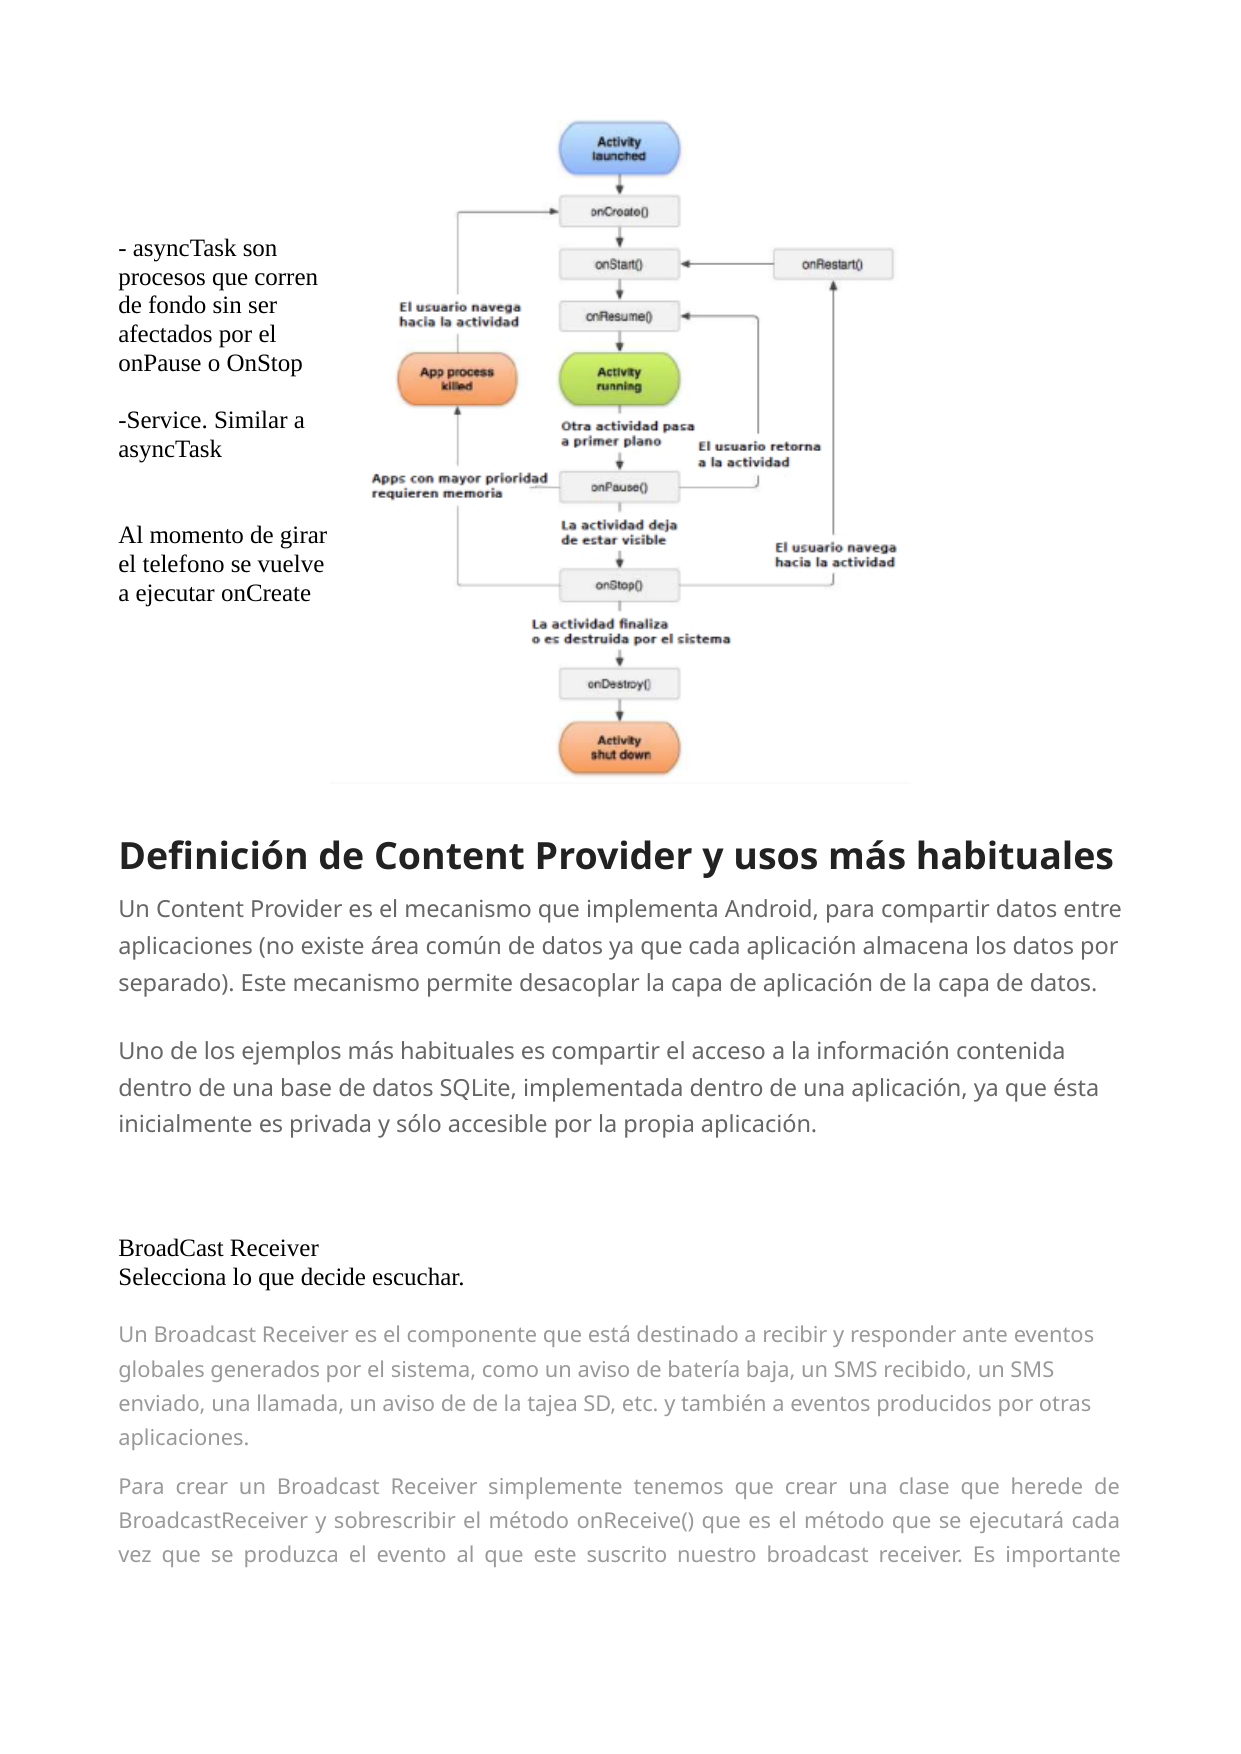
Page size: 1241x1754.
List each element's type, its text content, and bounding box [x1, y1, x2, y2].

text Al momento de girar el telefono se vuelve a ejecutar onCreate [118, 521, 329, 636]
text [911, 521, 1122, 636]
text BroadCast Receiver [118, 1233, 1122, 1262]
picture [329, 118, 911, 784]
text Para crear un Broadcast Receiver simplemente tenemos que crear una clase que herede de BroadcastReceiver y sobrescribir el método onReceive() que es el método que se ejecutará cada vez que se produzca el evento al que este suscrito nuestro broadcast receiver. Es importante [118, 1471, 1122, 1569]
text [911, 406, 1122, 463]
text -Service. Similar a asyncTask [118, 406, 329, 463]
text [911, 233, 1122, 377]
subtitle Definición de Content Provider y usos más habituales [118, 829, 1122, 880]
text Selecciona lo que decide escuchar. [118, 1262, 1122, 1291]
text Un Broadcast Receiver es el componente que está destinado a recibir y responder ante eventos globales generados por el sistema, como un aviso de batería baja, un SMS recibido, un SMS enviado, una llamada, un aviso de de la tajea SD, etc. y también a eventos producidos por otras aplicaciones. [118, 1319, 1122, 1452]
text - asyncTask son procesos que corren de fondo sin ser afectados por el onPause o OnStop [118, 233, 329, 377]
text Un Content Provider es el mecanismo que implementa Android, para compartir datos entre aplicaciones (no existe área común de datos ya que cada aplicación almacena los datos por separado). Este mecanismo permite desacoplar la capa de aplicación de la capa de datos. [118, 892, 1122, 998]
text Uno de los ejemplos más habituales es compartir el acceso a la información contenida dentro de una base de datos SQLite, implementada dentro de una aplicación, ya que ésta inicialmente es privada y sólo accesible por la propia aplicación. [118, 1034, 1122, 1139]
